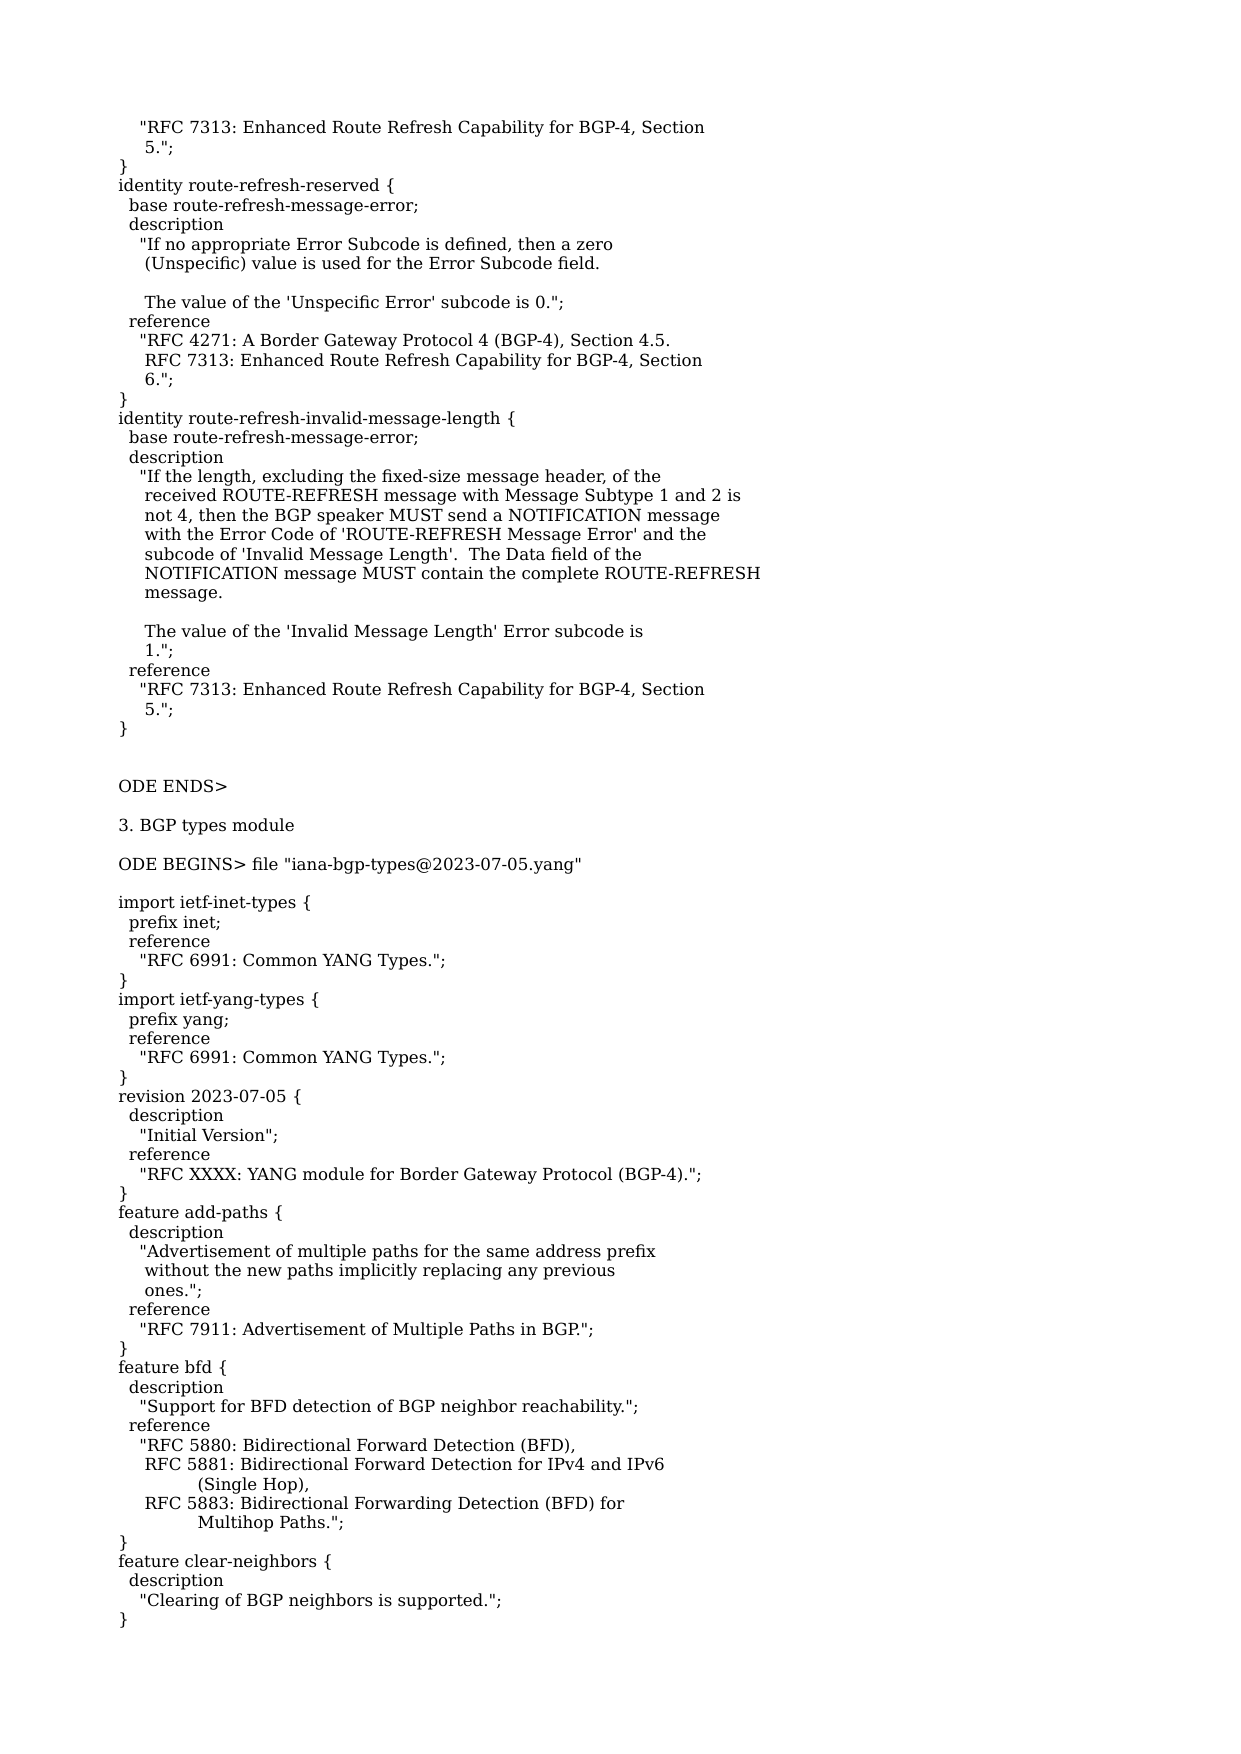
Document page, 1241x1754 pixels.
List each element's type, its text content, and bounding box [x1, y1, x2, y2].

text description [118, 447, 1122, 467]
text reference [118, 312, 1122, 331]
text } [118, 389, 1122, 409]
text ones."; [118, 1281, 1122, 1300]
text 3. BGP types module [118, 816, 1122, 835]
text import ietf-inet-types { [118, 893, 1122, 912]
text "RFC 6991: Common YANG Types."; [118, 951, 1122, 971]
text 5."; [118, 137, 1122, 157]
text reference [118, 1300, 1122, 1319]
text "RFC XXXX: YANG module for Border Gateway Protocol (BGP-4)."; [118, 1164, 1122, 1184]
text } [118, 719, 1122, 738]
text base route-refresh-message-error; [118, 196, 1122, 215]
text "RFC 7911: Advertisement of Multiple Paths in BGP."; [118, 1319, 1122, 1339]
text The value of the 'Invalid Message Length' Error subcode is [118, 622, 1122, 641]
text 1."; [118, 641, 1122, 661]
text description [118, 215, 1122, 234]
text } [118, 1339, 1122, 1358]
text description [118, 1377, 1122, 1397]
text "If no appropriate Error Subcode is defined, then a zero [118, 234, 1122, 254]
text description [118, 1571, 1122, 1591]
text not 4, then the BGP speaker MUST send a NOTIFICATION message [118, 506, 1122, 525]
text (Single Hop), [118, 1474, 1122, 1494]
text identity route-refresh-reserved { [118, 176, 1122, 196]
text reference [118, 1029, 1122, 1048]
text reference [118, 932, 1122, 951]
text prefix yang; [118, 1009, 1122, 1029]
text without the new paths implicitly replacing any previous [118, 1261, 1122, 1281]
text The value of the 'Unspecific Error' subcode is 0."; [118, 292, 1122, 312]
text } [118, 1184, 1122, 1203]
text prefix inet; [118, 912, 1122, 932]
text } [118, 1610, 1122, 1629]
text feature bfd { [118, 1358, 1122, 1377]
text RFC 7313: Enhanced Route Refresh Capability for BGP-4, Section [118, 351, 1122, 370]
text "RFC 6991: Common YANG Types."; [118, 1048, 1122, 1067]
text } [118, 1067, 1122, 1087]
text reference [118, 661, 1122, 680]
text "Advertisement of multiple paths for the same address prefix [118, 1242, 1122, 1261]
text message. [118, 583, 1122, 602]
text description [118, 1222, 1122, 1242]
text RFC 5883: Bidirectional Forwarding Detection (BFD) for [118, 1494, 1122, 1513]
text "Support for BFD detection of BGP neighbor reachability."; [118, 1397, 1122, 1416]
text "RFC 7313: Enhanced Route Refresh Capability for BGP-4, Section [118, 680, 1122, 699]
text feature clear-neighbors { [118, 1552, 1122, 1571]
text import ietf-yang-types { [118, 990, 1122, 1009]
text "Initial Version"; [118, 1126, 1122, 1145]
text revision 2023-07-05 { [118, 1087, 1122, 1106]
text ODE BEGINS> file "iana-bgp-types@2023-07-05.yang" [118, 854, 1122, 874]
text with the Error Code of 'ROUTE-REFRESH Message Error' and the [118, 525, 1122, 544]
text "Clearing of BGP neighbors is supported."; [118, 1591, 1122, 1610]
text "RFC 7313: Enhanced Route Refresh Capability for BGP-4, Section [118, 118, 1122, 137]
text RFC 5881: Bidirectional Forward Detection for IPv4 and IPv6 [118, 1455, 1122, 1474]
text identity route-refresh-invalid-message-length { [118, 409, 1122, 428]
text 5."; [118, 699, 1122, 719]
text feature add-paths { [118, 1203, 1122, 1222]
text } [118, 157, 1122, 176]
text ODE ENDS> [118, 777, 1122, 796]
text "RFC 4271: A Border Gateway Protocol 4 (BGP-4), Section 4.5. [118, 331, 1122, 351]
text "RFC 5880: Bidirectional Forward Detection (BFD), [118, 1436, 1122, 1455]
text (Unspecific) value is used for the Error Subcode field. [118, 254, 1122, 273]
text description [118, 1106, 1122, 1126]
text "If the length, excluding the fixed-size message header, of the [118, 467, 1122, 486]
text subcode of 'Invalid Message Length'. The Data field of the [118, 544, 1122, 564]
text reference [118, 1416, 1122, 1436]
text Multihop Paths."; [118, 1513, 1122, 1532]
text received ROUTE-REFRESH message with Message Subtype 1 and 2 is [118, 486, 1122, 506]
text NOTIFICATION message MUST contain the complete ROUTE-REFRESH [118, 564, 1122, 583]
text 6."; [118, 370, 1122, 389]
text } [118, 1532, 1122, 1552]
text } [118, 971, 1122, 990]
text reference [118, 1145, 1122, 1164]
text base route-refresh-message-error; [118, 428, 1122, 447]
